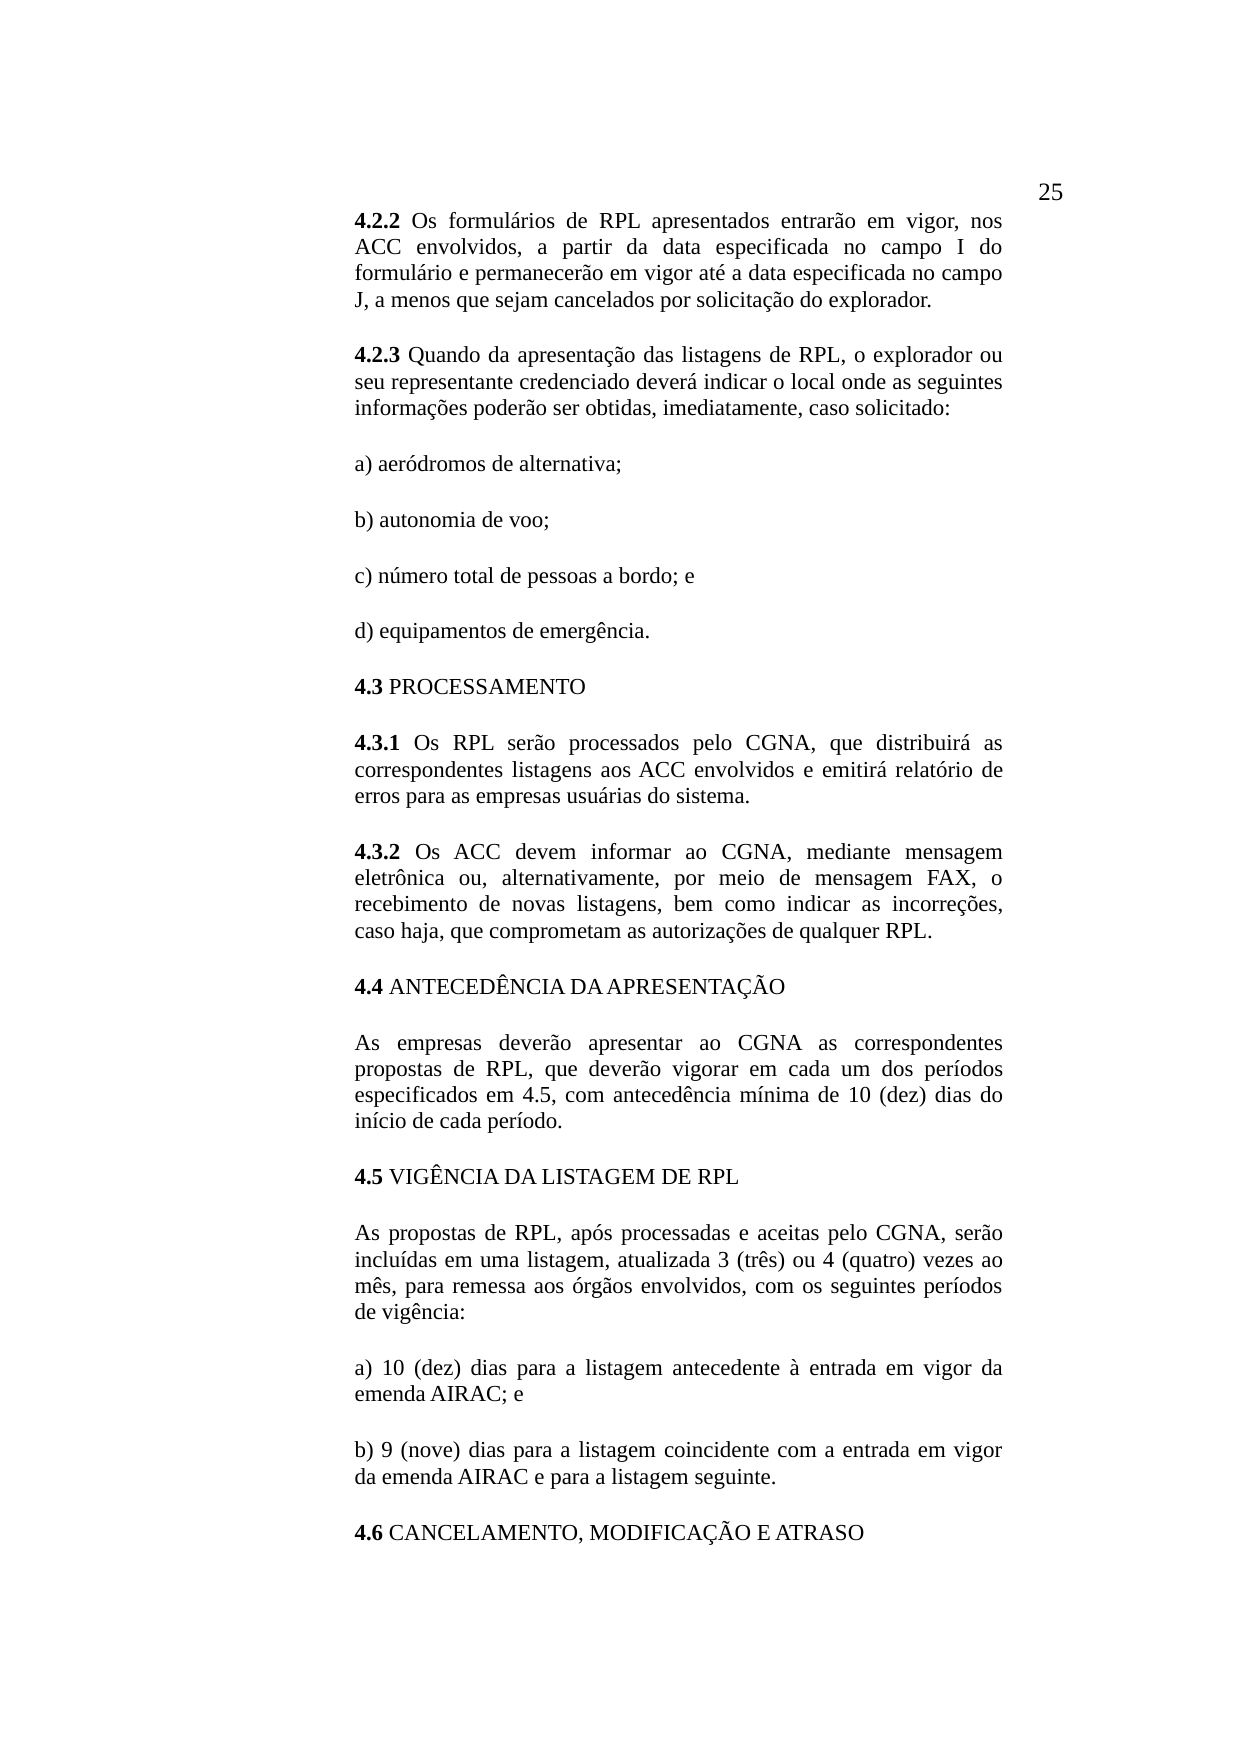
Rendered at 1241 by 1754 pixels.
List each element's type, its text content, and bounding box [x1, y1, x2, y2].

text b) 9 (nove) dias para a listagem coincidente com a entrada em vigor da emenda AIRAC e para a listagem seguinte. [354, 1436, 1004, 1489]
text d) equipamentos de emergência. [354, 618, 1004, 644]
text 4.3.1 Os RPL serão processados pelo CGNA, que distribuirá as correspondentes listagens aos ACC envolvidos e emitirá relatório de erros para as empresas usuárias do sistema. [354, 729, 1004, 808]
text a) aeródromos de alternativa; [354, 450, 1004, 476]
text As propostas de RPL, após processadas e aceitas pelo CGNA, serão incluídas em uma listagem, atualizada 3 (três) ou 4 (quatro) vezes ao mês, para remessa aos órgãos envolvidos, com os seguintes períodos de vigência: [354, 1219, 1004, 1325]
text c) número total de pessoas a bordo; e [354, 562, 1004, 588]
text 4.5 VIGÊNCIA DA LISTAGEM DE RPL [354, 1163, 1004, 1190]
text 4.6 CANCELAMENTO, MODIFICAÇÃO E ATRASO [354, 1518, 1004, 1545]
text b) autonomia de voo; [354, 506, 1004, 532]
text 4.2.2 Os formulários de RPL apresentados entrarão em vigor, nos ACC envolvidos, a partir da data especificada no campo I do formulário e permanecerão em vigor até a data especificada no campo J, a menos que sejam cancelados por solicitação do explorador. [354, 207, 1004, 312]
text 4.4 ANTECEDÊNCIA DA APRESENTAÇÃO [354, 973, 1004, 999]
text 4.2.3 Quando da apresentação das listagens de RPL, o explorador ou seu representante credenciado deverá indicar o local onde as seguintes informações poderão ser obtidas, imediatamente, caso solicitado: [354, 342, 1004, 421]
text 4.3 PROCESSAMENTO [354, 673, 1004, 700]
text a) 10 (dez) dias para a listagem antecedente à entrada em vigor da emenda AIRAC; e [354, 1354, 1004, 1407]
text 4.3.2 Os ACC devem informar ao CGNA, mediante mensagem eletrônica ou, alternativamente, por meio de mensagem FAX, o recebimento de novas listagens, bem como indicar as incorreções, caso haja, que comprometam as autorizações de qualquer RPL. [354, 838, 1004, 943]
text As empresas deverão apresentar ao CGNA as correspondentes propostas de RPL, que deverão vigorar em cada um dos períodos especificados em 4.5, com antecedência mínima de 10 (dez) dias do início de cada período. [354, 1028, 1004, 1134]
